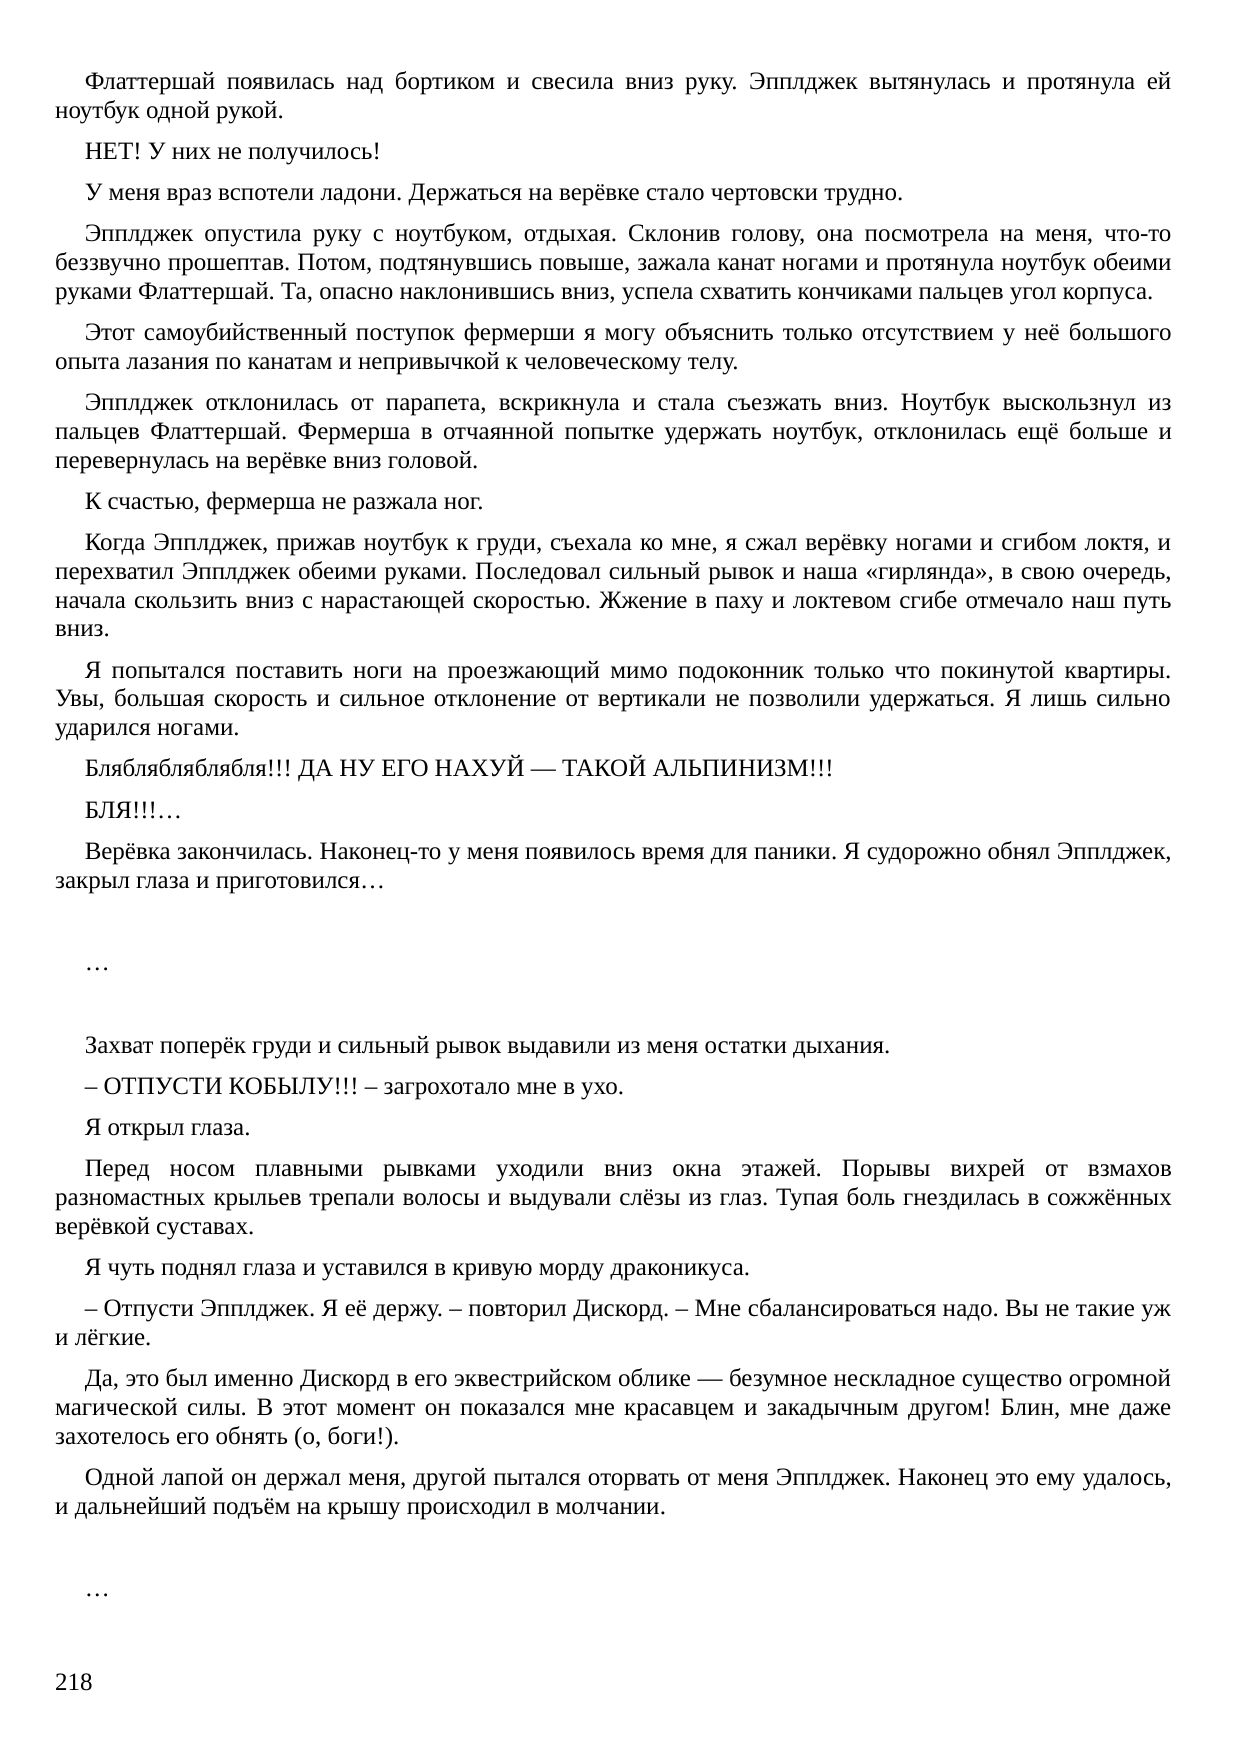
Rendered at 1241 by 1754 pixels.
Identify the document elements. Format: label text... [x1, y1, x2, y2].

text – Отпусти Эпплджек. Я её держу. – повторил Дискорд. – Мне сбалансироваться надо. Вы не такие уж и лёгкие. [55, 1293, 1173, 1351]
text Да, это был именно Дискорд в его эквестрийском облике — безумное нескладное существо огромной магической силы. В этот момент он показался мне красавцем и закадычным другом! Блин, мне даже захотелось его обнять (о, боги!). [55, 1363, 1173, 1450]
text … [55, 947, 1173, 976]
text Когда Эпплджек, прижав ноутбук к груди, съехала ко мне, я сжал верёвку ногами и сгибом локтя, и перехватил Эпплджек обеими руками. Последовал сильный рывок и наша «гирлянда», в свою очередь, начала скользить вниз с нарастающей скоростью. Жжение в паху и локтевом сгибе отмечало наш путь вниз. [55, 527, 1173, 642]
text Эпплджек отклонилась от парапета, вскрикнула и стала съезжать вниз. Ноутбук выскользнул из пальцев Флаттершай. Фермерша в отчаянной попытке удержать ноутбук, отклонилась ещё больше и перевернулась на верёвке вниз головой. [55, 387, 1173, 473]
text Захват поперёк груди и сильный рывок выдавили из меня остатки дыхания. [55, 1030, 1173, 1058]
text … [55, 1573, 1173, 1602]
text Я попытался поставить ноги на проезжающий мимо подоконник только что покинутой квартиры. Увы, большая скорость и сильное отклонение от вертикали не позволили удержаться. Я лишь сильно ударился ногами. [55, 655, 1173, 741]
text Этот самоубийственный поступок фермерши я могу объяснить только отсутствием у неё большого опыта лазания по канатам и непривычкой к человеческому телу. [55, 317, 1173, 375]
text Перед носом плавными рывками уходили вниз окна этажей. Порывы вихрей от взмахов разномастных крыльев трепали волосы и выдували слёзы из глаз. Тупая боль гнездилась в сожжённых верёвкой суставах. [55, 1153, 1173, 1240]
text Я чуть поднял глаза и уставился в кривую морду драконикуса. [55, 1252, 1173, 1281]
text НЕТ! У них не получилось! [55, 136, 1173, 165]
text Одной лапой он держал меня, другой пытался оторвать от меня Эпплджек. Наконец это ему удалось, и дальнейший подъём на крышу происходил в молчании. [55, 1462, 1173, 1520]
text – ОТПУСТИ КОБЫЛУ!!! – загрохотало мне в ухо. [55, 1071, 1173, 1100]
text БЛЯ!!!… [55, 795, 1173, 823]
text Эпплджек опустила руку с ноутбуком, отдыхая. Склонив голову, она посмотрела на меня, что-то беззвучно прошептав. Потом, подтянувшись повыше, зажала канат ногами и протянула ноутбук обеими руками Флаттершай. Та, опасно наклонившись вниз, успела схватить кончиками пальцев угол корпуса. [55, 218, 1173, 305]
text Бляблябляблябля!!! ДА НУ ЕГО НАХУЙ — ТАКОЙ АЛЬПИНИЗМ!!! [55, 753, 1173, 782]
text Верёвка закончилась. Наконец-то у меня появилось время для паники. Я судорожно обнял Эпплджек, закрыл глаза и приготовился… [55, 836, 1173, 893]
text К счастью, фермерша не разжала ног. [55, 486, 1173, 515]
text У меня враз вспотели ладони. Держаться на верёвке стало чертовски трудно. [55, 177, 1173, 206]
text Флаттершай появилась над бортиком и свесила вниз руку. Эпплджек вытянулась и протянула ей ноутбук одной рукой. [55, 66, 1173, 123]
text Я открыл глаза. [55, 1112, 1173, 1141]
